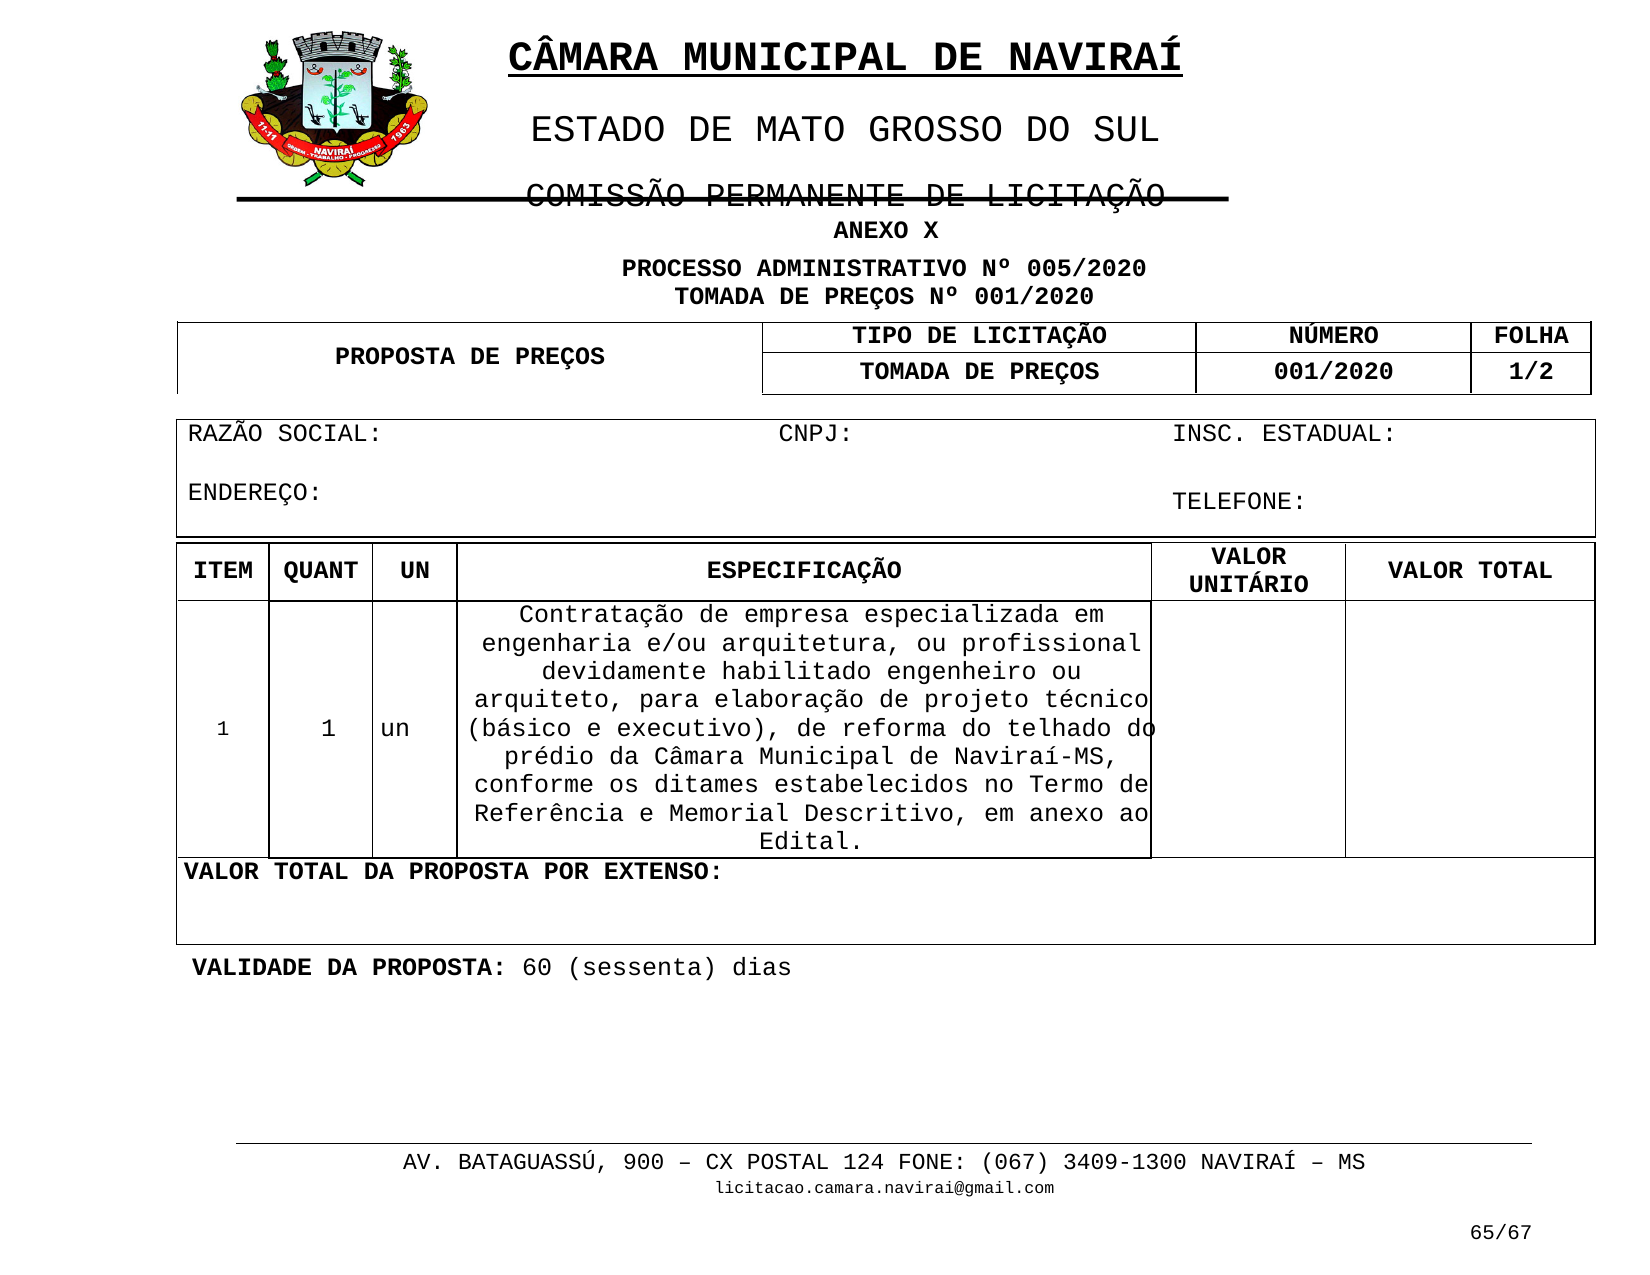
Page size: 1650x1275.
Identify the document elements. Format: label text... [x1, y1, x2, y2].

table_header VALOR UNITÁRIO [1152, 543, 1345, 600]
table_header UN [373, 544, 456, 600]
text PROCESSO ADMINISTRATIVO Nº 005/2020 [236, 255, 1532, 284]
table_cell [767, 460, 1161, 536]
table_cell VALOR TOTAL DA PROPOSTA POR EXTENSO: [177, 858, 1594, 943]
table_header QUANT [270, 544, 372, 600]
table_header ITEM [177, 544, 268, 600]
table_cell 001/2020 [1197, 353, 1470, 393]
table_cell ENDEREÇO: [177, 460, 767, 536]
table_cell [1346, 601, 1594, 857]
table_cell 1/2 [1472, 353, 1590, 393]
text VALIDADE DA PROPOSTA: 60 (sessenta) dias [192, 954, 1532, 982]
table_header CNPJ: [767, 420, 1161, 460]
subtitle ANEXO X [236, 217, 1535, 246]
table_cell TELEFONE: [1161, 460, 1595, 536]
table_cell un [373, 602, 456, 857]
table_cell TOMADA DE PREÇOS [763, 353, 1195, 393]
table_header FOLHA [1472, 323, 1590, 351]
text TOMADA DE PREÇOS Nº 001/2020 [236, 284, 1532, 312]
table_header ESPECIFICAÇÃO [458, 544, 1151, 600]
table_header NÚMERO [1197, 323, 1470, 351]
table_cell [1152, 601, 1345, 857]
table_header TIPO DE LICITAÇÃO [763, 323, 1195, 351]
table_header PROPOSTA DE PREÇOS [178, 323, 762, 393]
table_header VALOR TOTAL [1346, 543, 1594, 600]
table_cell Contratação de empresa especializada em engenharia e/ou arquitetura, ou profissional devidamente habilitado engenheiro ou arquiteto, para elaboração de projeto técnico (básico e executivo), de reforma do telhado do prédio da Câmara Municipal de Naviraí-MS, conforme os ditames estabelecidos no Termo de Referência e Memorial Descritivo, em anexo ao Edital. [458, 602, 1150, 857]
table_cell 1 [270, 602, 372, 857]
table_header RAZÃO SOCIAL: [177, 420, 767, 460]
picture [238, 31, 428, 187]
table_header INSC. ESTADUAL: [1161, 420, 1595, 460]
table_cell 1 [177, 601, 268, 857]
